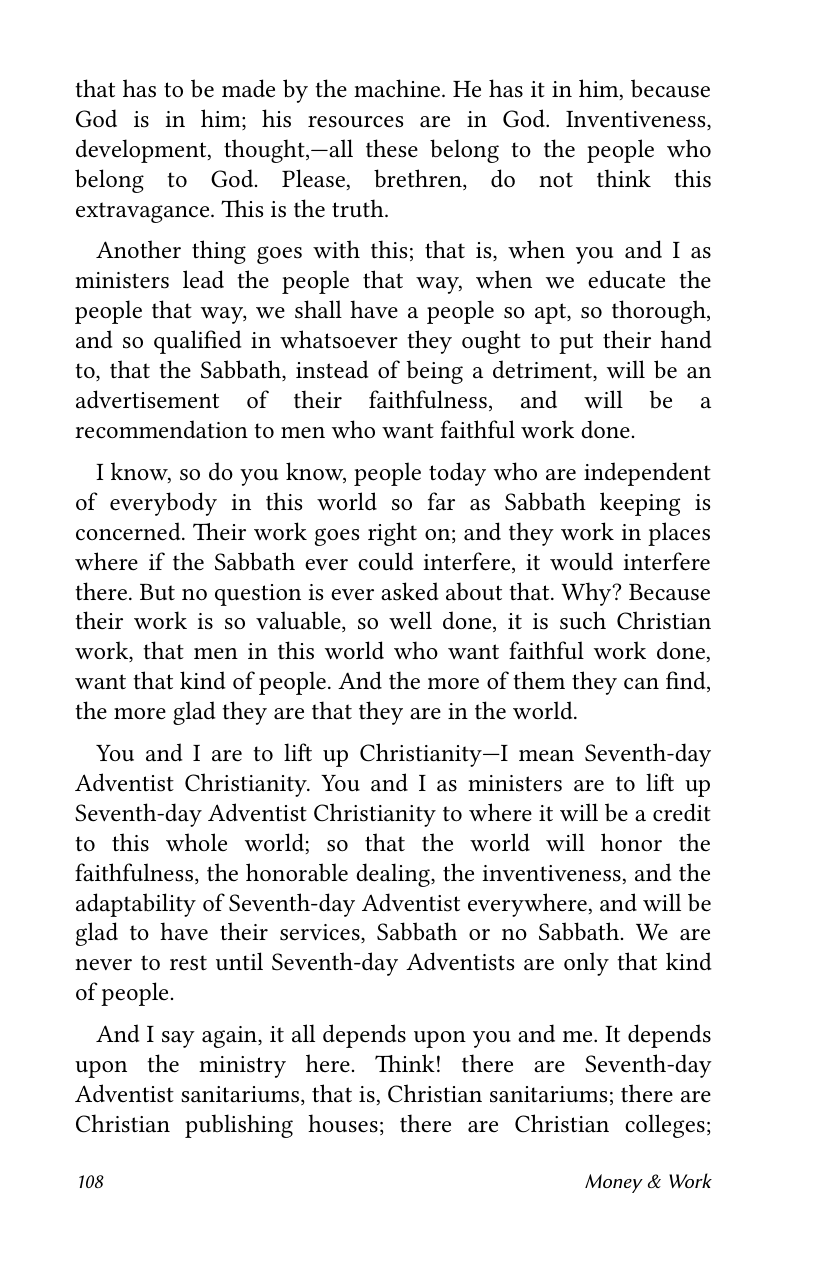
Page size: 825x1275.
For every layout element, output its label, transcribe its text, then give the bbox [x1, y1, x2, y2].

text Another thing goes with this; that is, when you and I as ministers lead the people that way, when we educate the people that way, we shall have a people so apt, so thorough, and so qualified in whatsoever they ought to put their hand to, that the Sabbath, instead of being a detriment, will be an advertisement of their faithfulness, and will be a recommendation to men who want faithful work done. [75, 237, 712, 444]
text that has to be made by the machine. He has it in him, because God is in him; his resources are in God. Inventiveness, development, thought,—all these belong to the people who belong to God. Please, brethren, do not think this extravagance. This is the truth. [75, 75, 712, 223]
text And I say again, it all depends upon you and me. It depends upon the ministry here. Think! there are Seventh-day Adventist sanitariums, that is, Christian sanitariums; there are Christian publishing houses; there are Christian colleges; [75, 1020, 712, 1138]
text You and I are to lift up Christianity—I mean Seventh-day Adventist Christianity. You and I as ministers are to lift up Seventh-day Adventist Christianity to where it will be a credit to this whole world; so that the world will honor the faithfulness, the honorable dealing, the inventiveness, and the adaptability of Seventh-day Adventist everywhere, and will be glad to have their services, Sabbath or no Sabbath. We are never to rest until Seventh-day Adventists are only that kind of people. [75, 739, 712, 1007]
text I know, so do you know, people today who are independent of everybody in this world so far as Sabbath keeping is concerned. Their work goes right on; and they work in places where if the Sabbath ever could interfere, it would interfere there. But no question is ever asked about that. Why? Because their work is so valuable, so well done, it is such Christian work, that men in this world who want faithful work done, want that kind of people. And the more of them they can find, the more glad they are that they are in the world. [75, 458, 712, 726]
